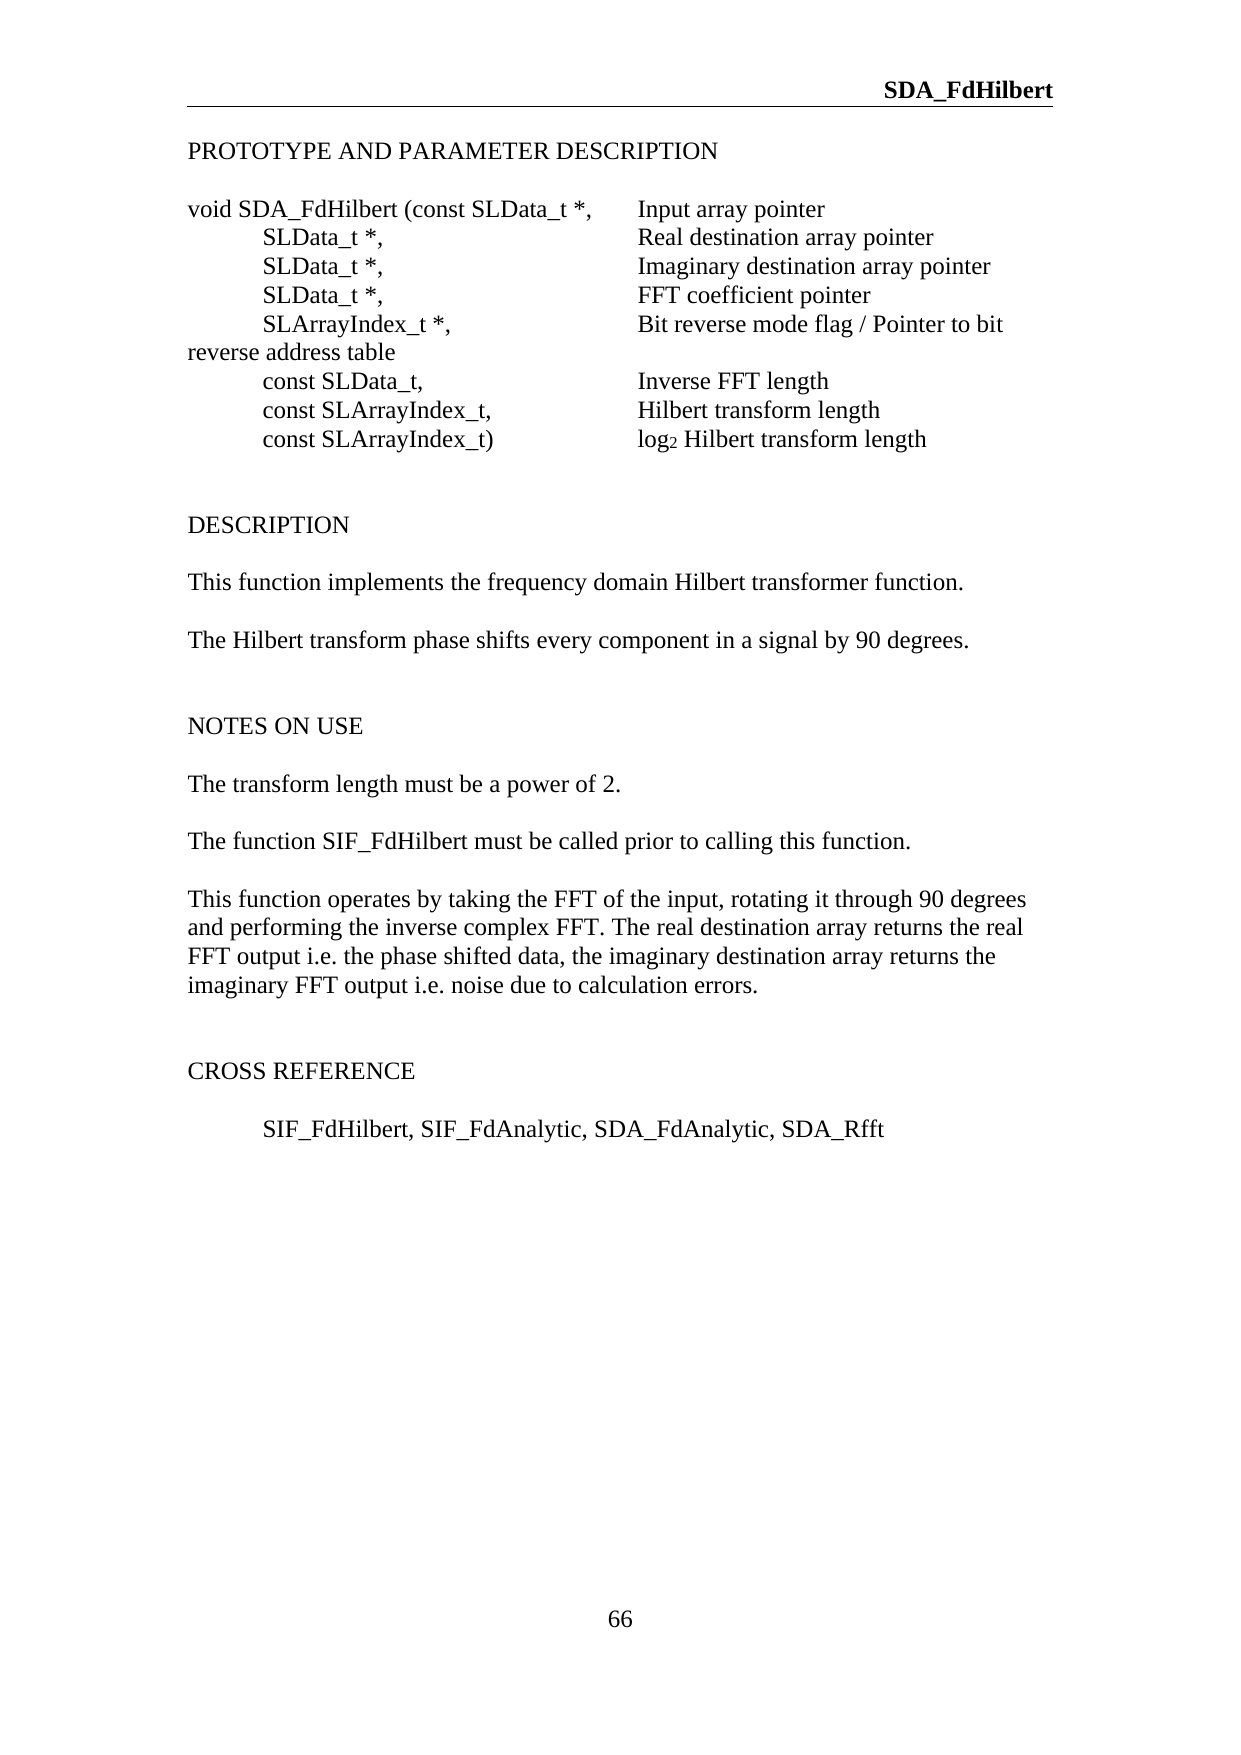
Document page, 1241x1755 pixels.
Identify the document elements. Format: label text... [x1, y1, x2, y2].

text const SLArrayIndex_t, Hilbert transform length [187, 395, 1053, 424]
text SIF_FdHilbert, SIF_FdAnalytic, SDA_FdAnalytic, SDA_Rfft [187, 1114, 1053, 1142]
text SLData_t *, FFT coefficient pointer [187, 280, 1053, 309]
text SLData_t *, Imaginary destination array pointer [187, 251, 1053, 280]
text The function SIF_FdHilbert must be called prior to calling this function. [187, 826, 1053, 855]
text This function implements the frequency domain Hilbert transformer function. [187, 567, 1053, 596]
text SLArrayIndex_t *, Bit reverse mode flag / Pointer to bit reverse address table [187, 309, 1053, 366]
text The transform length must be a power of 2. [187, 769, 1053, 797]
text This function operates by taking the FFT of the input, rotating it through 90 degrees and performing the inverse complex FFT. The real destination array returns the real FFT output i.e. the phase shifted data, the imaginary destination array returns the imaginary FFT output i.e. noise due to calculation errors. [187, 884, 1053, 999]
text SLData_t *, Real destination array pointer [187, 222, 1053, 251]
text CROSS REFERENCE [187, 1056, 1053, 1085]
text const SLArrayIndex_t) log2 Hilbert transform length [187, 424, 1053, 452]
text void SDA_FdHilbert (const SLData_t *, Input array pointer [187, 194, 1053, 222]
subtitle SDA_FdHilbert [187, 75, 1053, 106]
text NOTES ON USE [187, 711, 1053, 740]
text PROTOTYPE AND PARAMETER DESCRIPTION [187, 136, 1053, 165]
text const SLData_t, Inverse FFT length [187, 366, 1053, 395]
text DESCRIPTION [187, 510, 1053, 539]
text The Hilbert transform phase shifts every component in a signal by 90 degrees. [187, 625, 1053, 654]
